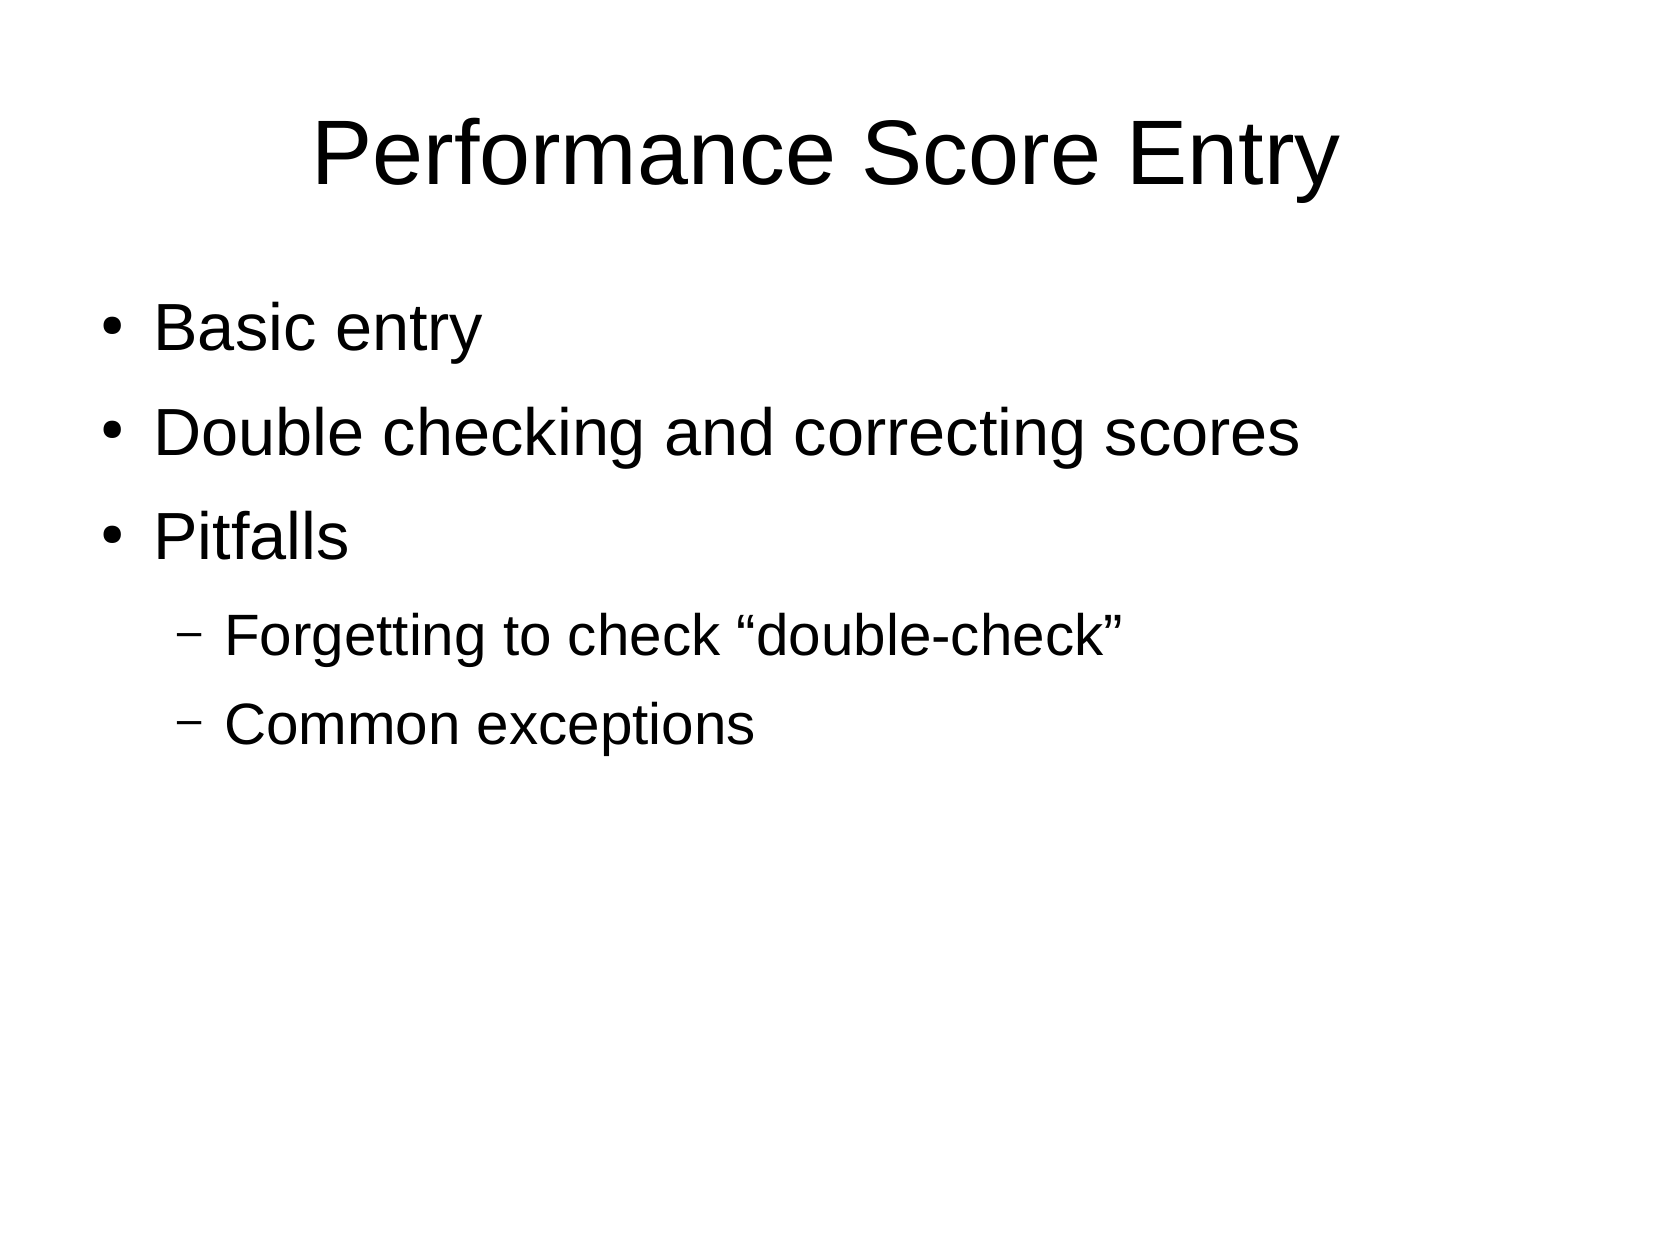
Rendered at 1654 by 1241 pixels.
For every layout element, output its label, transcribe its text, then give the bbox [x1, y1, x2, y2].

list Basic entry Double checking and correcting scores Pitfalls Forgetting to check “double-check” Common exceptions [82, 290, 1571, 1109]
title Performance Score Entry [82, 49, 1571, 257]
